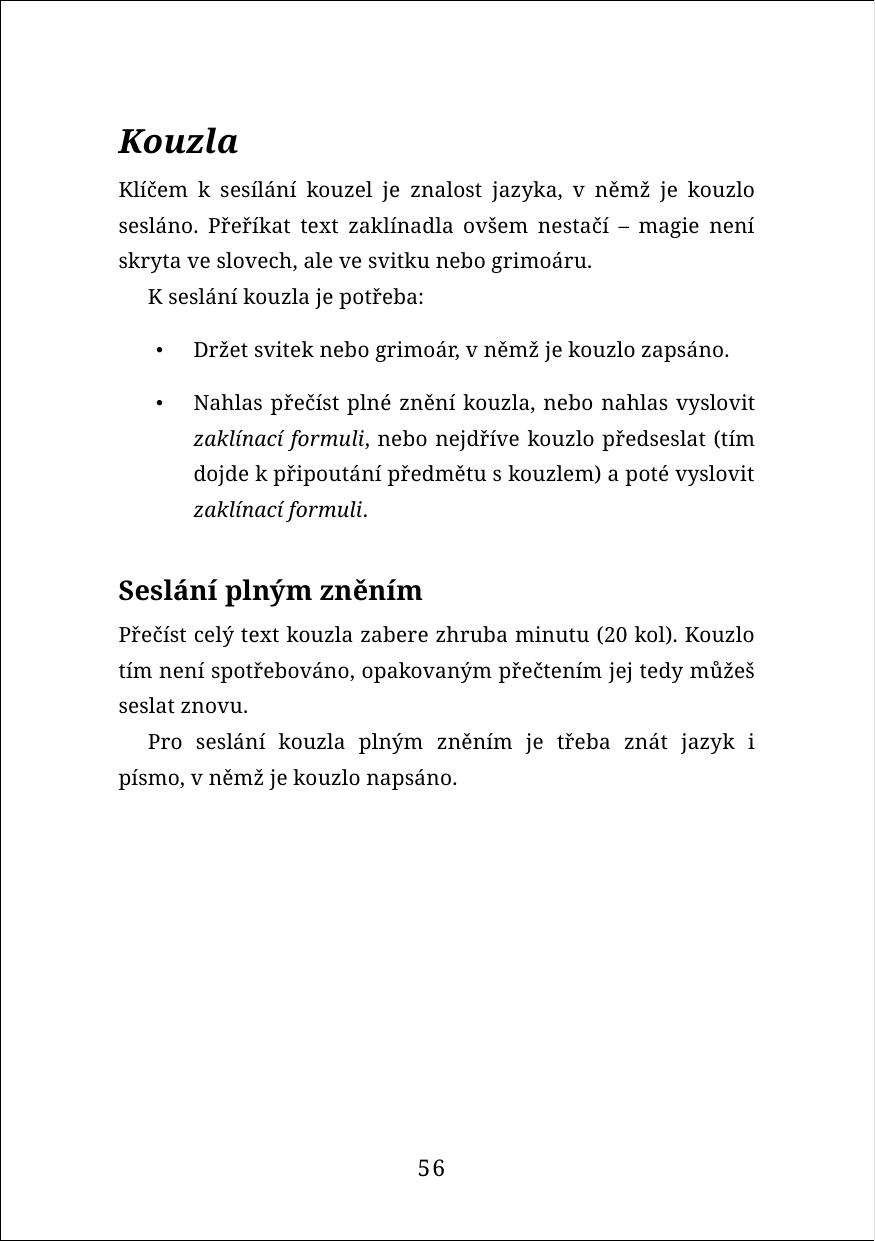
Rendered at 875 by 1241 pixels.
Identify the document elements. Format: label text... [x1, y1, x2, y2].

subtitle Kouzla [118, 118, 756, 164]
list Nahlas přečíst plné znění kouzla, nebo nahlas vyslovit zaklínací formuli, nebo nejdříve kouzlo předseslat (tím dojde k připoutání předmětu s kouzlem) a poté vyslovit zaklínací formuli. [156, 388, 756, 523]
text Přečíst celý text kouzla zabere zhruba minutu (20 kol). Kouzlo tím není spotřebováno, opakovaným přečtením jej tedy můžeš seslat znovu. Pro seslání kouzla plným zněním je třeba znát jazyk i písmo, v němž je kouzlo napsáno. [118, 621, 756, 791]
subtitle Seslání plným zněním [118, 572, 756, 609]
text Klíčem k sesílání kouzel je znalost jazyka, v němž je kouzlo sesláno. Přeříkat text zaklínadla ovšem nestačí – magie není skryta ve slovech, ale ve svitku nebo grimoáru. K seslání kouzla je potřeba: [118, 175, 756, 310]
list Držet svitek nebo grimoár, v němž je kouzlo zapsáno. [156, 335, 756, 364]
